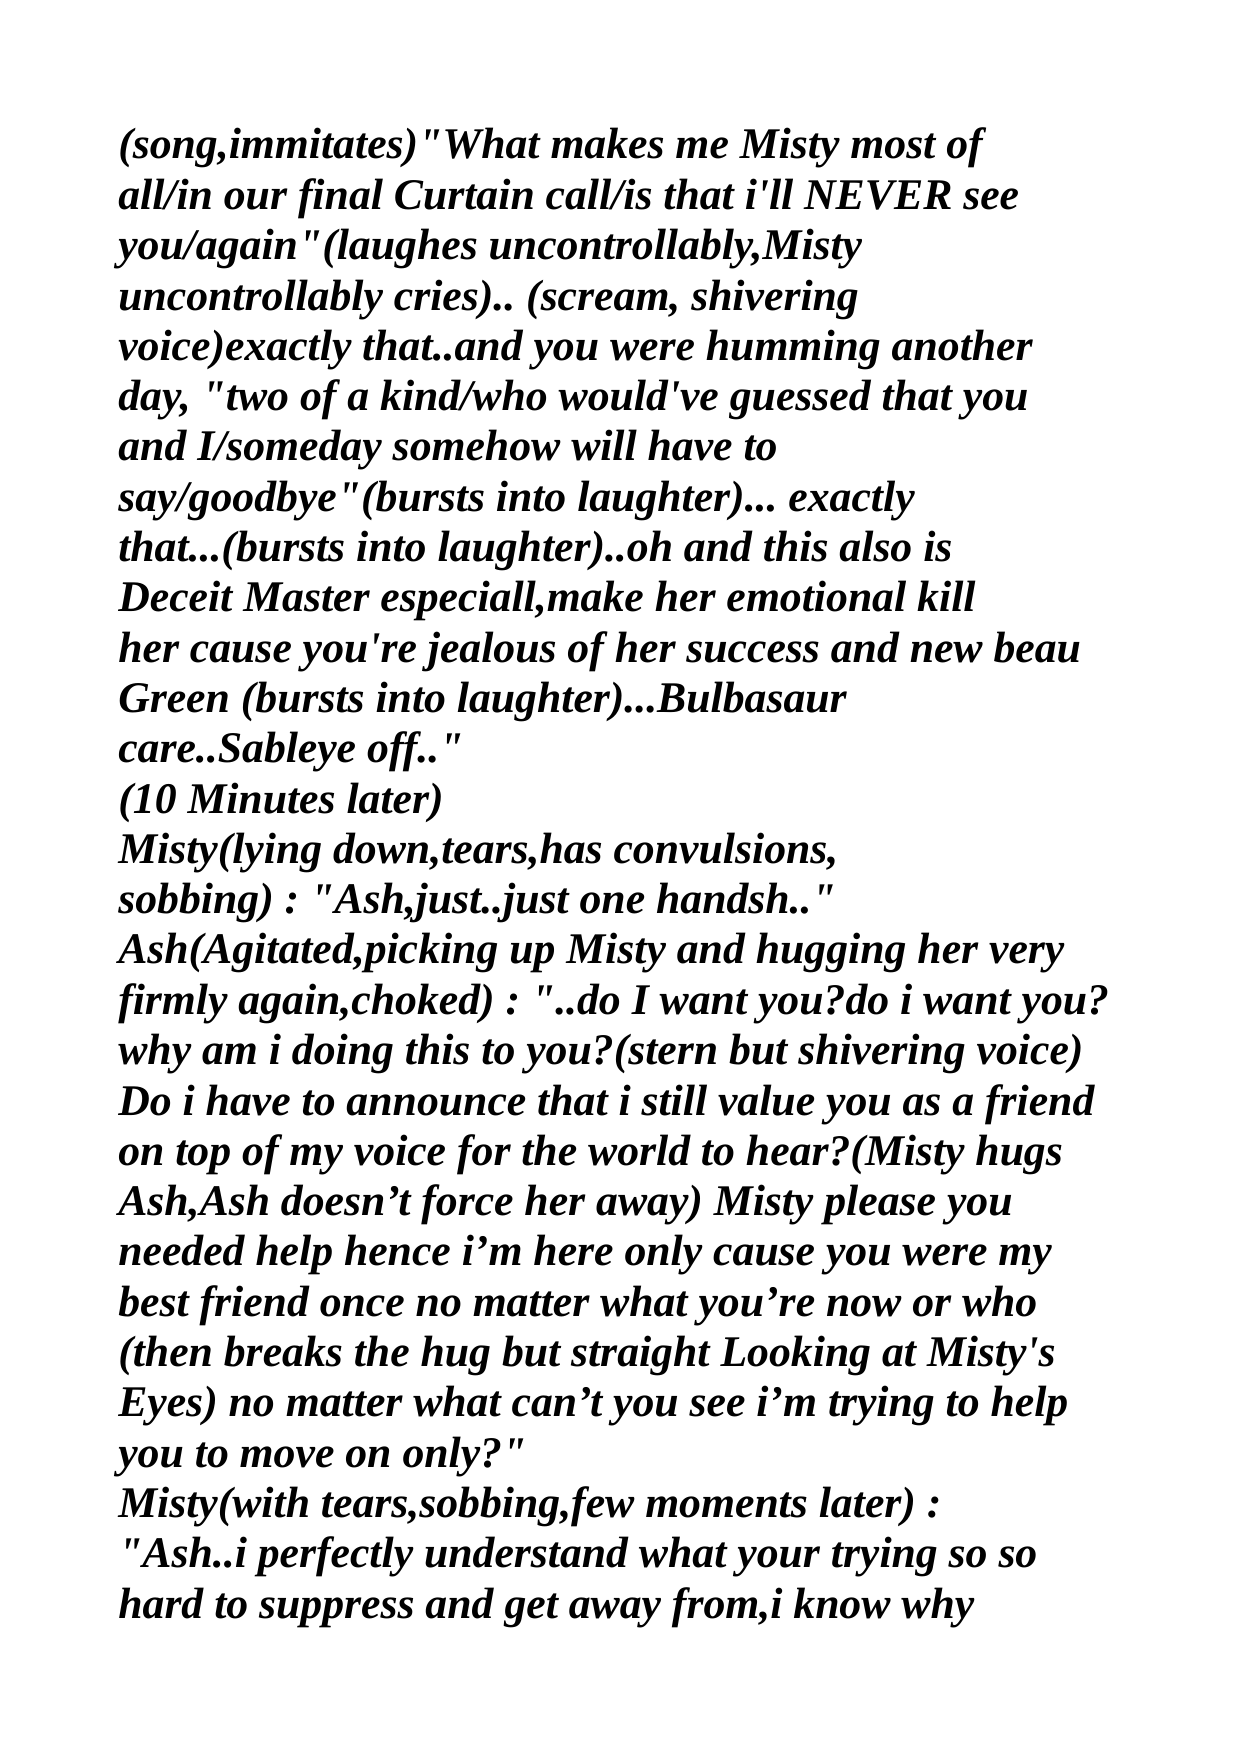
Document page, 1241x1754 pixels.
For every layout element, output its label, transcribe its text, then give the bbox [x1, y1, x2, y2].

text care..Sableye off.." [118, 722, 1122, 772]
text say/goodbye"(bursts into laughter)... exactly [118, 470, 1122, 521]
text you/again"(laughes uncontrollably,Misty [118, 219, 1122, 269]
text her cause you're jealous of her success and new beau Green (bursts into laughter)...Bulbasaur [118, 621, 1122, 722]
text (song,immitates)"What makes me Misty most of [118, 118, 1122, 168]
text voice)exactly that..and you were humming another [118, 319, 1122, 370]
text sobbing) : "Ash,just..just one handsh.." [118, 873, 1122, 923]
text Deceit Master especiall,make her emotional kill [118, 571, 1122, 621]
text Misty(lying down,tears,has convulsions, [118, 822, 1122, 873]
text day, "two of a kind/who would've guessed that you [118, 370, 1122, 420]
text "Ash..i perfectly understand what your trying so so [118, 1527, 1122, 1577]
text all/in our final Curtain call/is that i'll NEVER see [118, 168, 1122, 219]
text and I/someday somehow will have to [118, 420, 1122, 470]
text Ash(Agitated,picking up Misty and hugging her very firmly again,choked) : "..do I want you?do i want you?why am i doing this to you?(stern but shivering voice) Do i have to announce that i still value you as a friend on top of my voice for the world to hear?(Misty hugs Ash,Ash doesn’t force her away) Misty please you needed help hence i’m here only cause you were my best friend once no matter what you’re now or who (then breaks the hug but straight Looking at Misty's Eyes) no matter what can’t you see i’m trying to help you to move on only?" [118, 923, 1122, 1477]
text (10 Minutes later) [118, 772, 1122, 822]
text hard to suppress and get away from,i know why [118, 1577, 1122, 1627]
text Misty(with tears,sobbing,few moments later) : [118, 1477, 1122, 1527]
text uncontrollably cries).. (scream, shivering [118, 269, 1122, 319]
text that...(bursts into laughter)..oh and this also is [118, 521, 1122, 571]
